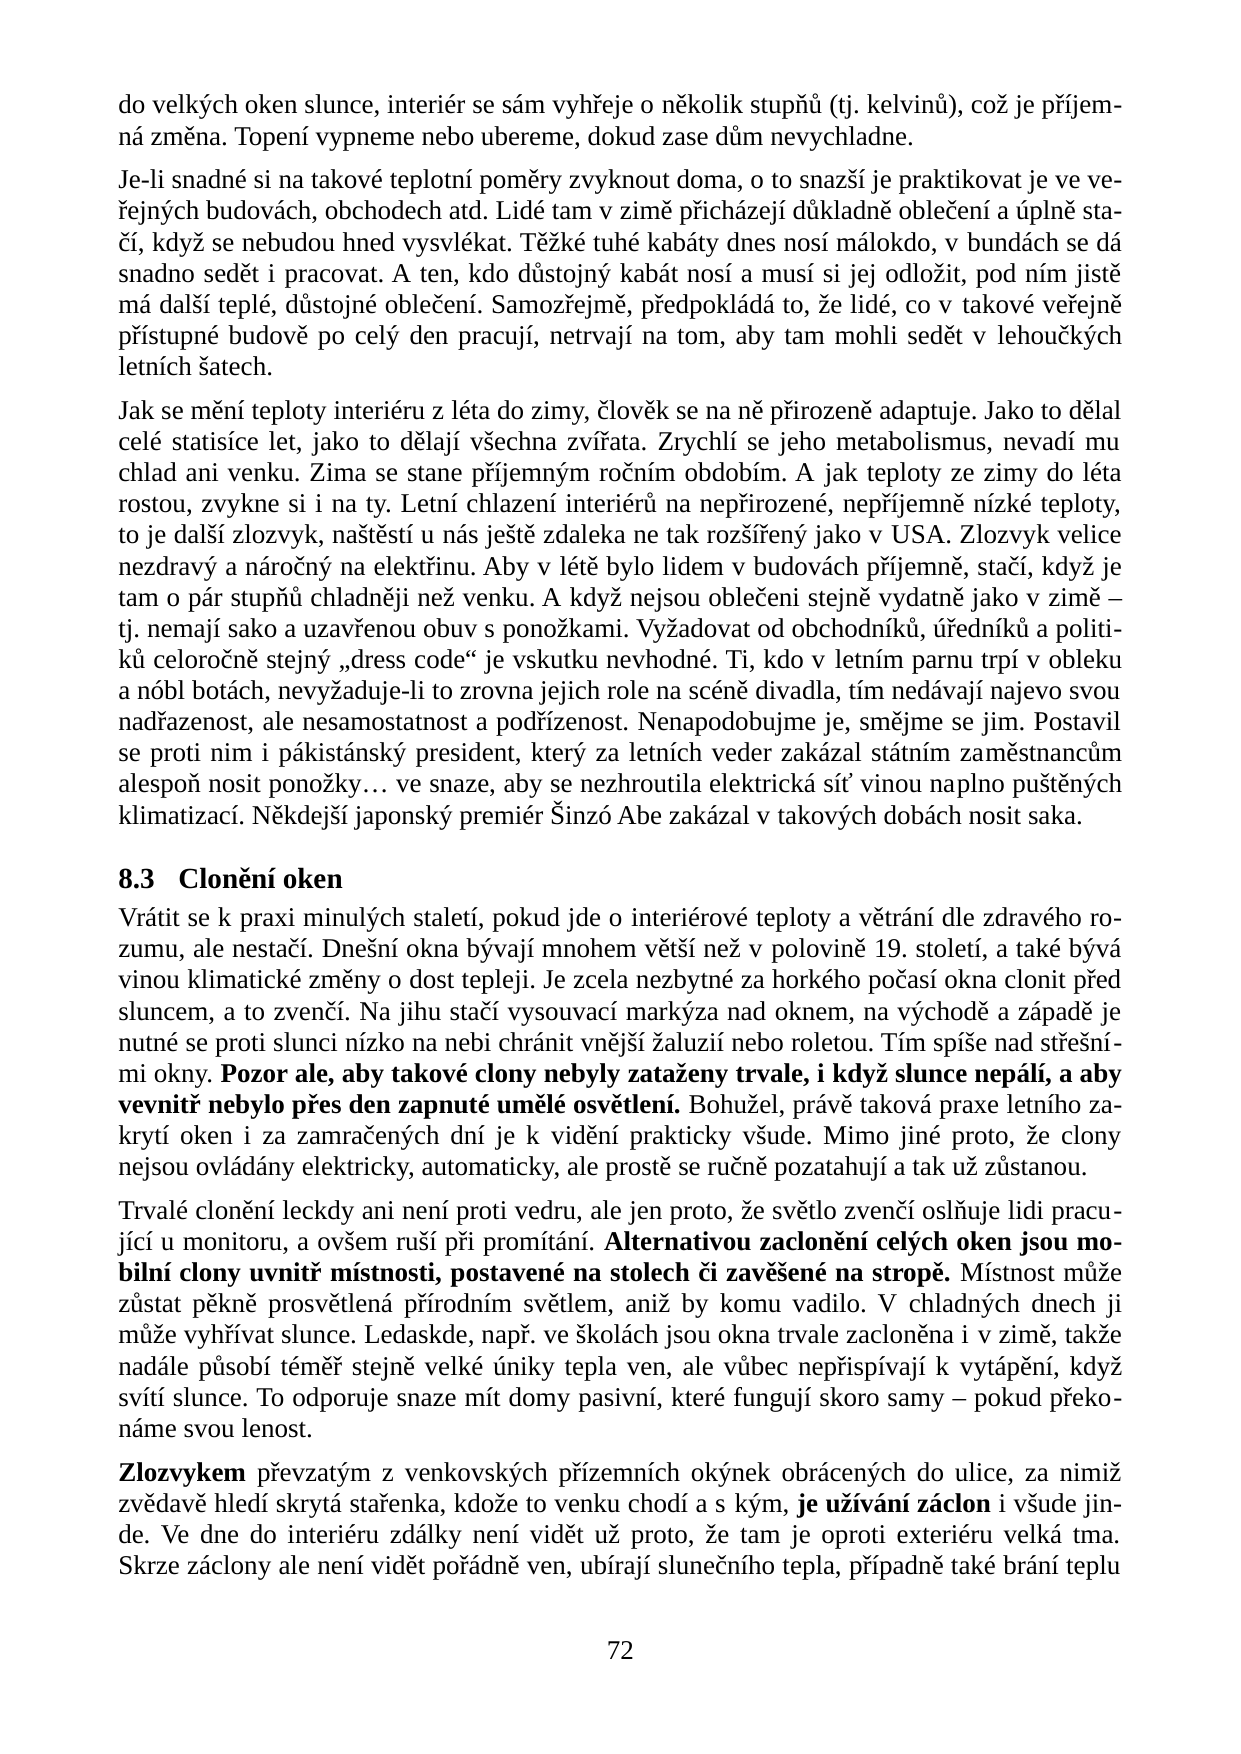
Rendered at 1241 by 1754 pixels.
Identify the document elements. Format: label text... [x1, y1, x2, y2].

text Je-li snadné si na takové teplotní poměry zvyknout doma, o⁠ to snazší je praktikovat je ve ve­řejných budovách, obchodech atd. Lidé tam v⁠ zimě přicházejí důkladně oblečení a úplně sta­čí, když se nebudou hned vysvlékat. Těžké tuhé kabáty dnes nosí málokdo, v⁠ bundách se dá snadno sedět i⁠ pracovat. A⁠ ten, kdo důstojný kabát nosí a musí si jej odložit, pod ním jistě má další teplé, důstojné oblečení. Samozřejmě, předpokládá to, že lidé, co v⁠ takové veřejně přístupné budově po celý den pracují, netrvají na tom, aby tam mohli sedět v⁠ lehoučkých letních šatech. [118, 163, 1122, 381]
text Vrátit se k⁠ praxi minulých staletí, pokud jde o⁠ interiérové teploty a větrání dle zdravého ro­zumu, ale nestačí. Dnešní okna bývají mnohem větší než v⁠ polovině 19. století, a také bývá vinou klimatické změny o⁠ dost tepleji. Je zcela nezbytné za horkého počasí okna clonit před sluncem, a to zvenčí. Na jihu stačí vysouvací markýza nad oknem, na východě a západě je nutné se proti slunci nízko na nebi chránit vnější žaluzií nebo roletou. Tím spíše nad střešní­mi okny. Pozor ale, aby takové clony nebyly zataženy trvale, i⁠ když slunce nepálí, a aby vevnitř nebylo přes den zapnuté umělé osvětlení. Bohužel, právě taková praxe letního za­krytí oken i⁠ za zamračených dní je k⁠ vidění prakticky všude. Mimo jiné proto, že clony nejsou ovládány elektricky, automaticky, ale prostě se ručně pozatahují a tak už zůstanou. [118, 901, 1122, 1182]
text do velkých oken slunce, interiér se sám vyhřeje o⁠ několik stupňů (tj. kelvinů), což je příjem­ná změna. Topení vypneme nebo ubereme, dokud zase dům nevychladne. [118, 88, 1122, 151]
text Trvalé clonění leckdy ani není proti vedru, ale jen proto, že světlo zvenčí oslňuje lidi pracu­jící u⁠ monitoru, a ovšem ruší při promítání. Alternativou zaclonění celých oken jsou mo­bilní clony uvnitř místnosti, postavené na stolech či zavěšené na stropě. Místnost může zůstat pěkně prosvětlená přírodním světlem, aniž by komu vadilo. V⁠ chladných dnech ji může vyhřívat slunce. Ledaskde, např. ve školách jsou okna trvale zacloněna i⁠ v⁠ zimě, takže nadále působí téměř stejně velké úniky tepla ven, ale vůbec nepřispívají k⁠ vytápění, když svítí slunce. To odporuje snaze mít domy pasivní, které fungují skoro samy – pokud překo­náme svou lenost. [118, 1194, 1122, 1443]
text Jak se mění teploty interiéru z⁠ léta do zimy, člověk se na ně přirozeně adaptuje. Jako to dělal celé statisíce let, jako to dělají všechna zvířata. Zrychlí se jeho metabolismus, nevadí mu chlad ani venku. Zima se stane příjemným ročním obdobím. A⁠ jak teploty ze zimy do léta rostou, zvykne si i⁠ na ty. Letní chlazení interiérů na nepřirozené, nepříjemně nízké teploty, to je další zlozvyk, naštěstí u⁠ nás ještě zdaleka ne tak rozšířený jako v⁠ USA. Zlozvyk velice nezdravý a náročný na elektřinu. Aby v⁠ létě bylo lidem v⁠ budovách příjemně, stačí, když je tam o⁠ pár stupňů chladněji než venku. A⁠ když nejsou oblečeni stejně vydatně jako v⁠ zimě – tj. nemají sako a uzavřenou obuv s⁠ ponožkami. Vyžadovat od obchodníků, úředníků a politi­ků celoročně stejný „dress code“ je vskutku nevhodné. Ti, kdo v⁠ letním parnu trpí v⁠ obleku a nóbl botách, nevyžaduje-li to zrovna jejich role na scéně divadla, tím nedávají najevo svou nadřazenost, ale nesamostatnost a podřízenost. Nenapodobujme je, smějme se jim. Postavil se proti nim i⁠ pákistánský president, který za letních veder zakázal státním za­městnancům alespoň nosit ponožky… ve snaze, aby se nezhroutila elektrická síť vinou na­plno puštěných klimatizací. Někdejší japonský premiér Šinzó Abe zakázal v⁠ takových do­bách nosit saka. [118, 394, 1122, 830]
subtitle Clonění oken [118, 861, 1122, 895]
text Zlozvykem převzatým z⁠ venkovských přízemních okýnek obrácených do ulice, za nimiž zvědavě hledí skrytá stařenka, kdože to venku chodí a s⁠ kým, je užívání záclon i⁠ všude jin­de. Ve dne do interiéru zdálky není vidět už proto, že tam je oproti exteriéru velká tma. Skrze záclony ale není vidět pořádně ven, ubírají slunečního tepla, případně také brání teplu [118, 1456, 1122, 1580]
